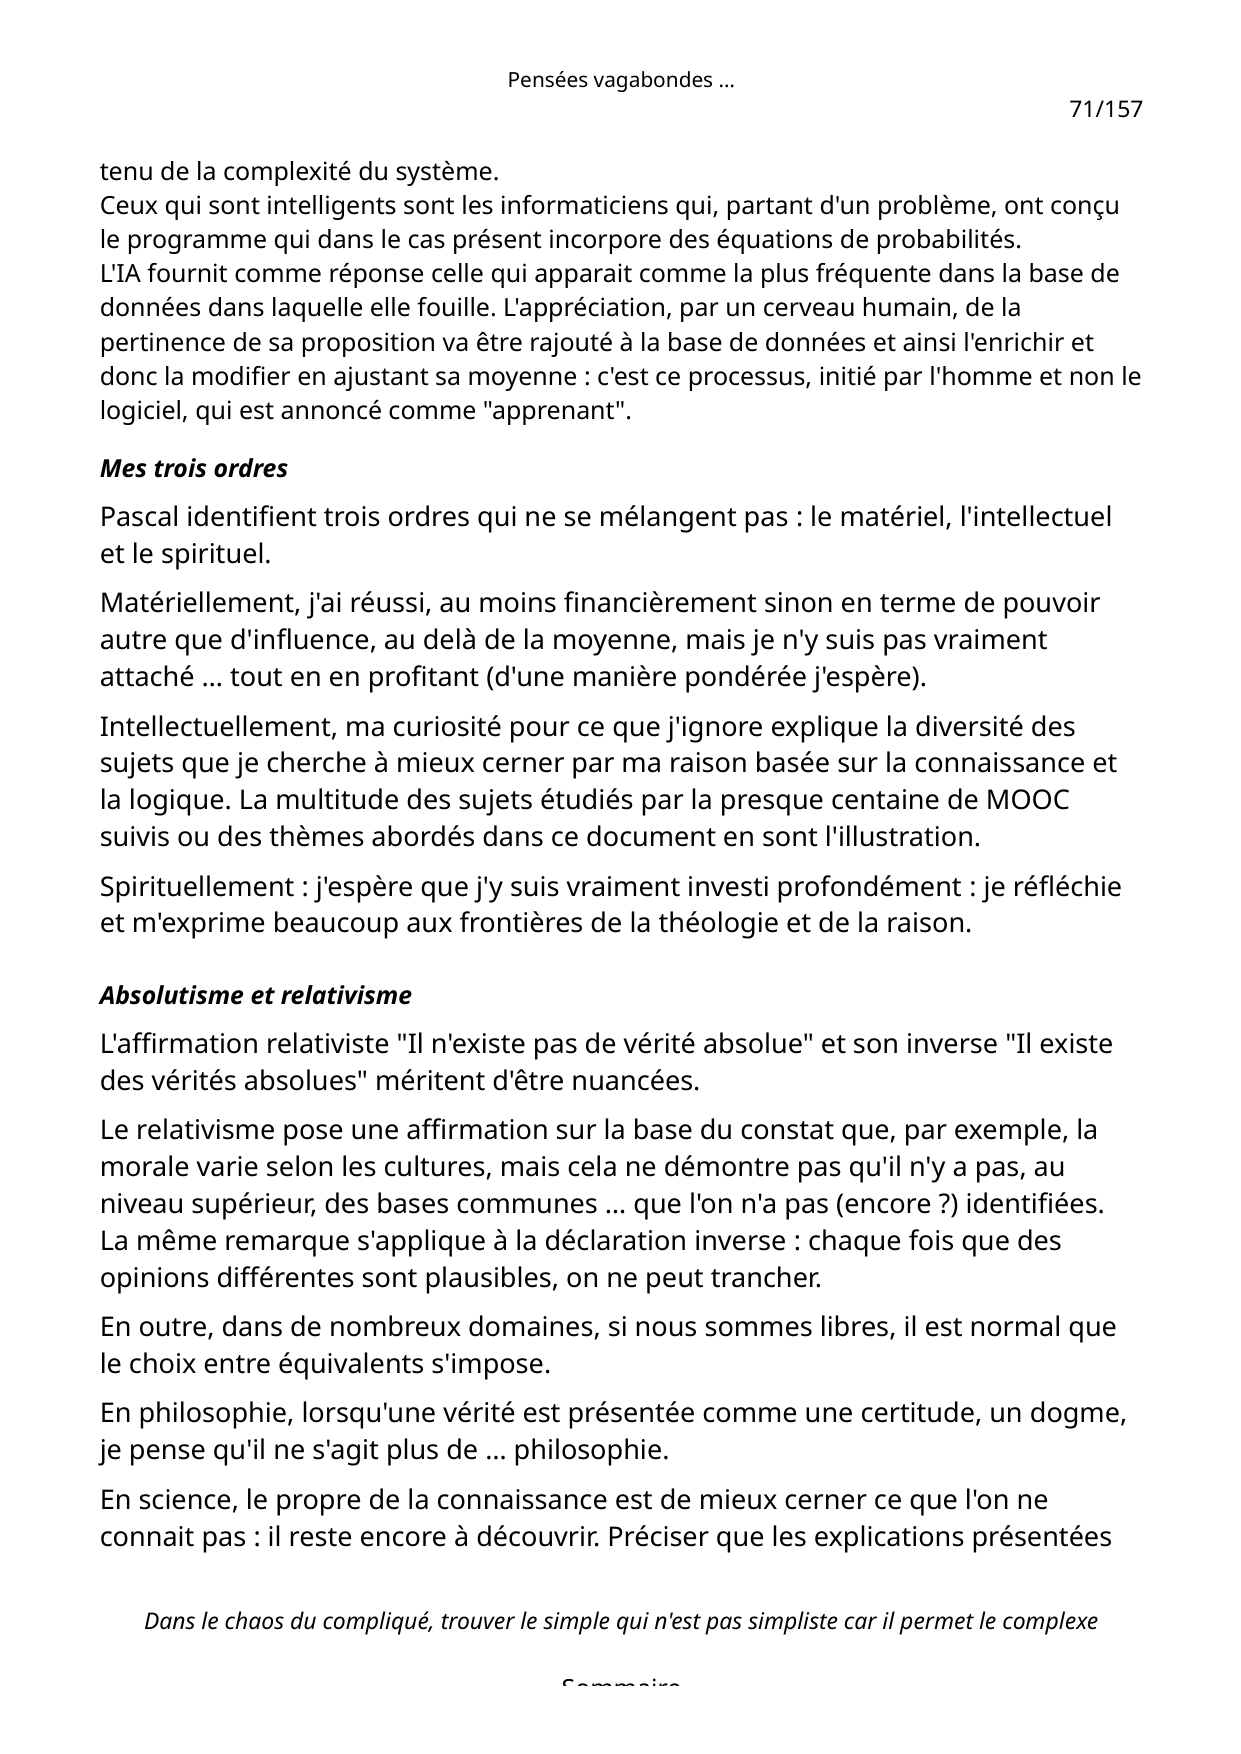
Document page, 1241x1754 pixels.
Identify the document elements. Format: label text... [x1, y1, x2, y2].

text Spirituellement : j'espère que j'y suis vraiment investi profondément : je réfléchie et m'exprime beaucoup aux frontières de la théologie et de la raison. [99, 867, 1143, 941]
text tenu de la complexité du système. [99, 154, 1143, 188]
subtitle Absolutisme et relativisme [99, 978, 1143, 1012]
text Intellectuellement, ma curiosité pour ce que j'ignore explique la diversité des sujets que je cherche à mieux cerner par ma raison basée sur la connaissance et la logique. La multitude des sujets étudiés par la presque centaine de MOOC suivis ou des thèmes abordés dans ce document en sont l'illustration. [99, 707, 1143, 854]
text L'affirmation relativiste "Il n'existe pas de vérité absolue" et son inverse "Il existe des vérités absolues" méritent d'être nuancées. [99, 1024, 1143, 1098]
subtitle Mes trois ordres [99, 451, 1143, 485]
text L'IA fournit comme réponse celle qui apparait comme la plus fréquente dans la base de données dans laquelle elle fouille. L'appréciation, par un cerveau humain, de la pertinence de sa proposition va être rajouté à la base de données et ainsi l'enrichir et donc la modifier en ajustant sa moyenne : c'est ce processus, initié par l'homme et non le logiciel, qui est annoncé comme "apprenant". [99, 256, 1143, 426]
text En science, le propre de la connaissance est de mieux cerner ce que l'on ne connait pas : il reste encore à découvrir. Préciser que les explications présentées [99, 1480, 1143, 1554]
text En philosophie, lorsqu'une vérité est présentée comme une certitude, un dogme, je pense qu'il ne s'agit plus de … philosophie. [99, 1394, 1143, 1468]
text Matériellement, j'ai réussi, au moins financièrement sinon en terme de pouvoir autre que d'influence, au delà de la moyenne, mais je n'y suis pas vraiment attaché … tout en en profitant (d'une manière pondérée j'espère). [99, 584, 1143, 694]
text En outre, dans de nombreux domaines, si nous sommes libres, il est normal que le choix entre équivalents s'impose. [99, 1308, 1143, 1381]
text Le relativisme pose une affirmation sur la base du constat que, par exemple, la morale varie selon les cultures, mais cela ne démontre pas qu'il n'y a pas, au niveau supérieur, des bases communes … que l'on n'a pas (encore ?) identifiées. La même remarque s'applique à la déclaration inverse : chaque fois que des opinions différentes sont plausibles, on ne peut trancher. [99, 1111, 1143, 1295]
text Ceux qui sont intelligents sont les informaticiens qui, partant d'un problème, ont conçu le programme qui dans le cas présent incorpore des équations de probabilités. [99, 188, 1143, 256]
text Pascal identifient trois ordres qui ne se mélangent pas : le matériel, l'intellectuel et le spirituel. [99, 498, 1143, 571]
